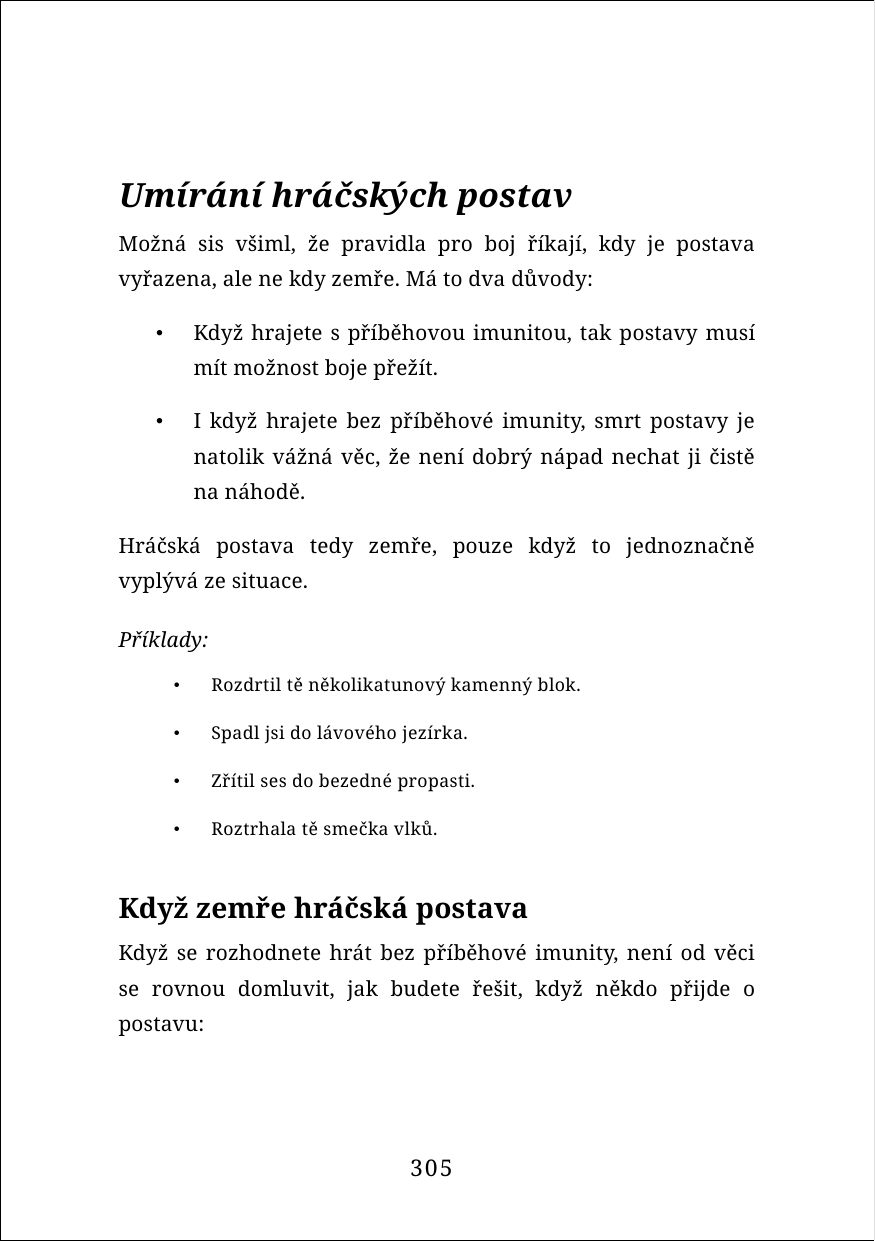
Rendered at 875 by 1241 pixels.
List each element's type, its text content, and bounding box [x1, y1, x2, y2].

text Příklady: [118, 625, 756, 654]
list I když hrajete bez příběhové imunity, smrt postavy je natolik vážná věc, že není dobrý nápad nechat ji čistě na náhodě. [156, 406, 756, 506]
text Když se rozhodnete hrát bez příběhové imunity, není od věci se rovnou domluvit, jak budete řešit, když někdo přijde o postavu: [118, 938, 756, 1038]
list Rozdrtil tě několikatunový kamenný blok. [173, 673, 756, 697]
list Zřítil ses do bezedné propasti. [173, 768, 756, 793]
text Možná sis všiml, že pravidla pro boj říkají, kdy je postava vyřazena, ale ne kdy zemře. Má to dva důvody: [118, 229, 756, 293]
subtitle Když zemře hráčská postava [118, 888, 756, 926]
list Když hrajete s příběhovou imunitou, tak postavy musí mít možnost boje přežít. [156, 318, 756, 382]
text Hráčská postava tedy zemře, pouze když to jednoznačně vyplývá ze situace. [118, 531, 756, 595]
subtitle Umírání hráčských postav [118, 172, 756, 217]
list Spadl jsi do lávového jezírka. [173, 721, 756, 745]
list Roztrhala tě smečka vlků. [173, 816, 756, 841]
